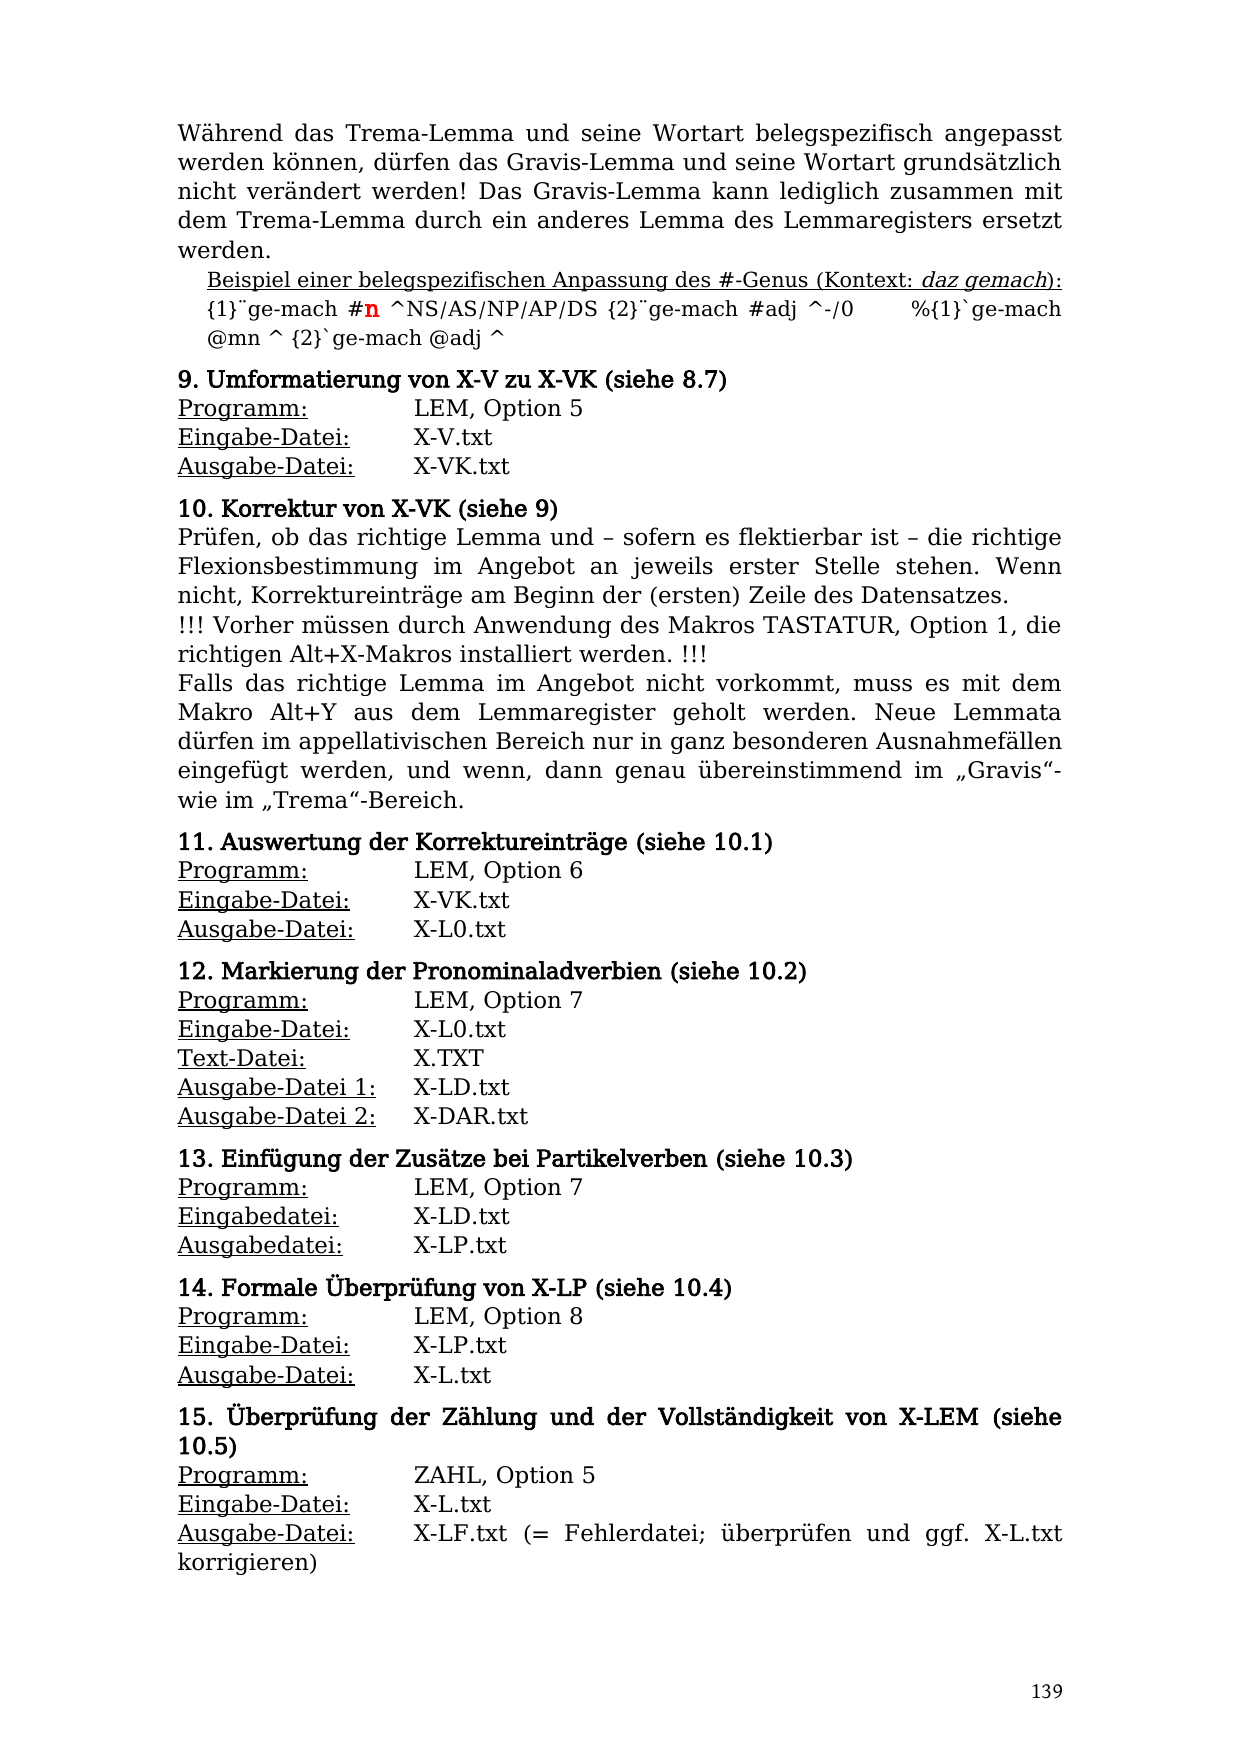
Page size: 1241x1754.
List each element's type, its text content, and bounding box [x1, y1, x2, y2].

subtitle 14. Formale Überprüfung von X-LP (siehe 10.4) [177, 1272, 1063, 1301]
text Ausgabe-Datei: X-L.txt [177, 1360, 1063, 1389]
text Eingabe-Datei: X-L0.txt [177, 1014, 1063, 1043]
text Ausgabe-Datei 1: X-LD.txt [177, 1072, 1063, 1101]
text Eingabedatei: X-LD.txt [177, 1201, 1063, 1231]
text Text-Datei: X.TXT [177, 1043, 1063, 1072]
subtitle 9. Umformatierung von X-V zu X-VK (siehe 8.7) [177, 364, 1063, 393]
text Programm: LEM, Option 5 [177, 393, 1063, 422]
text Programm: LEM, Option 7 [177, 1172, 1063, 1201]
subtitle Prüfen, ob das richtige Lemma und – sofern es flektierbar ist – die richtige Flexionsbestimmung im Angebot an jeweils erster Stelle stehen. Wenn nicht, Korrektureinträge am Beginn der (ersten) Zeile des Datensatzes. [177, 522, 1063, 610]
subtitle 15. Überprüfung der Zählung und der Vollständigkeit von X-LEM (siehe 10.5) [177, 1401, 1063, 1460]
text Eingabe-Datei: X-L.txt [177, 1489, 1063, 1518]
text Ausgabe-Datei: X-VK.txt [177, 451, 1063, 481]
subtitle 10. Korrektur von X-VK (siehe 9) [177, 493, 1063, 522]
text Eingabe-Datei: X-VK.txt [177, 885, 1063, 914]
text Ausgabe-Datei: X-L0.txt [177, 914, 1063, 943]
subtitle !!! Vorher müssen durch Anwendung des Makros TASTATUR, Option 1, die richtigen Alt+X-Makros installiert werden. !!! [177, 610, 1063, 668]
text Eingabe-Datei: X-LP.txt [177, 1331, 1063, 1360]
text Ausgabe-Datei: X-LF.txt (= Fehlerdatei; überprüfen und ggf. X-L.txt korrigieren) [177, 1518, 1063, 1576]
text Eingabe-Datei: X-V.txt [177, 422, 1063, 451]
text Programm: LEM, Option 8 [177, 1301, 1063, 1331]
text Beispiel einer belegspezifischen Anpassung des #-Genus (Kontext: daz gemach): [207, 264, 1063, 293]
text Programm: ZAHL, Option 5 [177, 1460, 1063, 1489]
text Programm: LEM, Option 6 [177, 856, 1063, 885]
subtitle 13. Einfügung der Zusätze bei Partikelverben (siehe 10.3) [177, 1143, 1063, 1172]
text Ausgabe-Datei 2: X-DAR.txt [177, 1101, 1063, 1131]
subtitle Falls das richtige Lemma im Angebot nicht vorkommt, muss es mit dem Makro Alt+Y aus dem Lemmaregister geholt werden. Neue Lemmata dürfen im appellativischen Bereich nur in ganz besonderen Ausnahmefällen eingefügt werden, und wenn, dann genau übereinstimmend im „Gravis“- wie im „Trema“-Bereich. [177, 668, 1063, 814]
text Ausgabedatei: X-LP.txt [177, 1231, 1063, 1260]
subtitle 12. Markierung der Pronominaladverbien (siehe 10.2) [177, 956, 1063, 985]
text Programm: LEM, Option 7 [177, 985, 1063, 1014]
subtitle 11. Auswertung der Korrektureinträge (siehe 10.1) [177, 826, 1063, 856]
subtitle {1}¨ge-mach #n ^NS/AS/NP/AP/DS {2}¨ge-mach #adj ^-/0 %{1}`ge-mach @mn ^ {2}`ge-mach @adj ^ [207, 293, 1063, 351]
text Während das Trema-Lemma und seine Wortart belegspezifisch angepasst werden können, dürfen das Gravis-Lemma und seine Wortart grundsätzlich nicht verändert werden! Das Gravis-Lemma kann lediglich zusammen mit dem Trema-Lemma durch ein anderes Lemma des Lemmaregisters ersetzt werden. [177, 118, 1063, 264]
